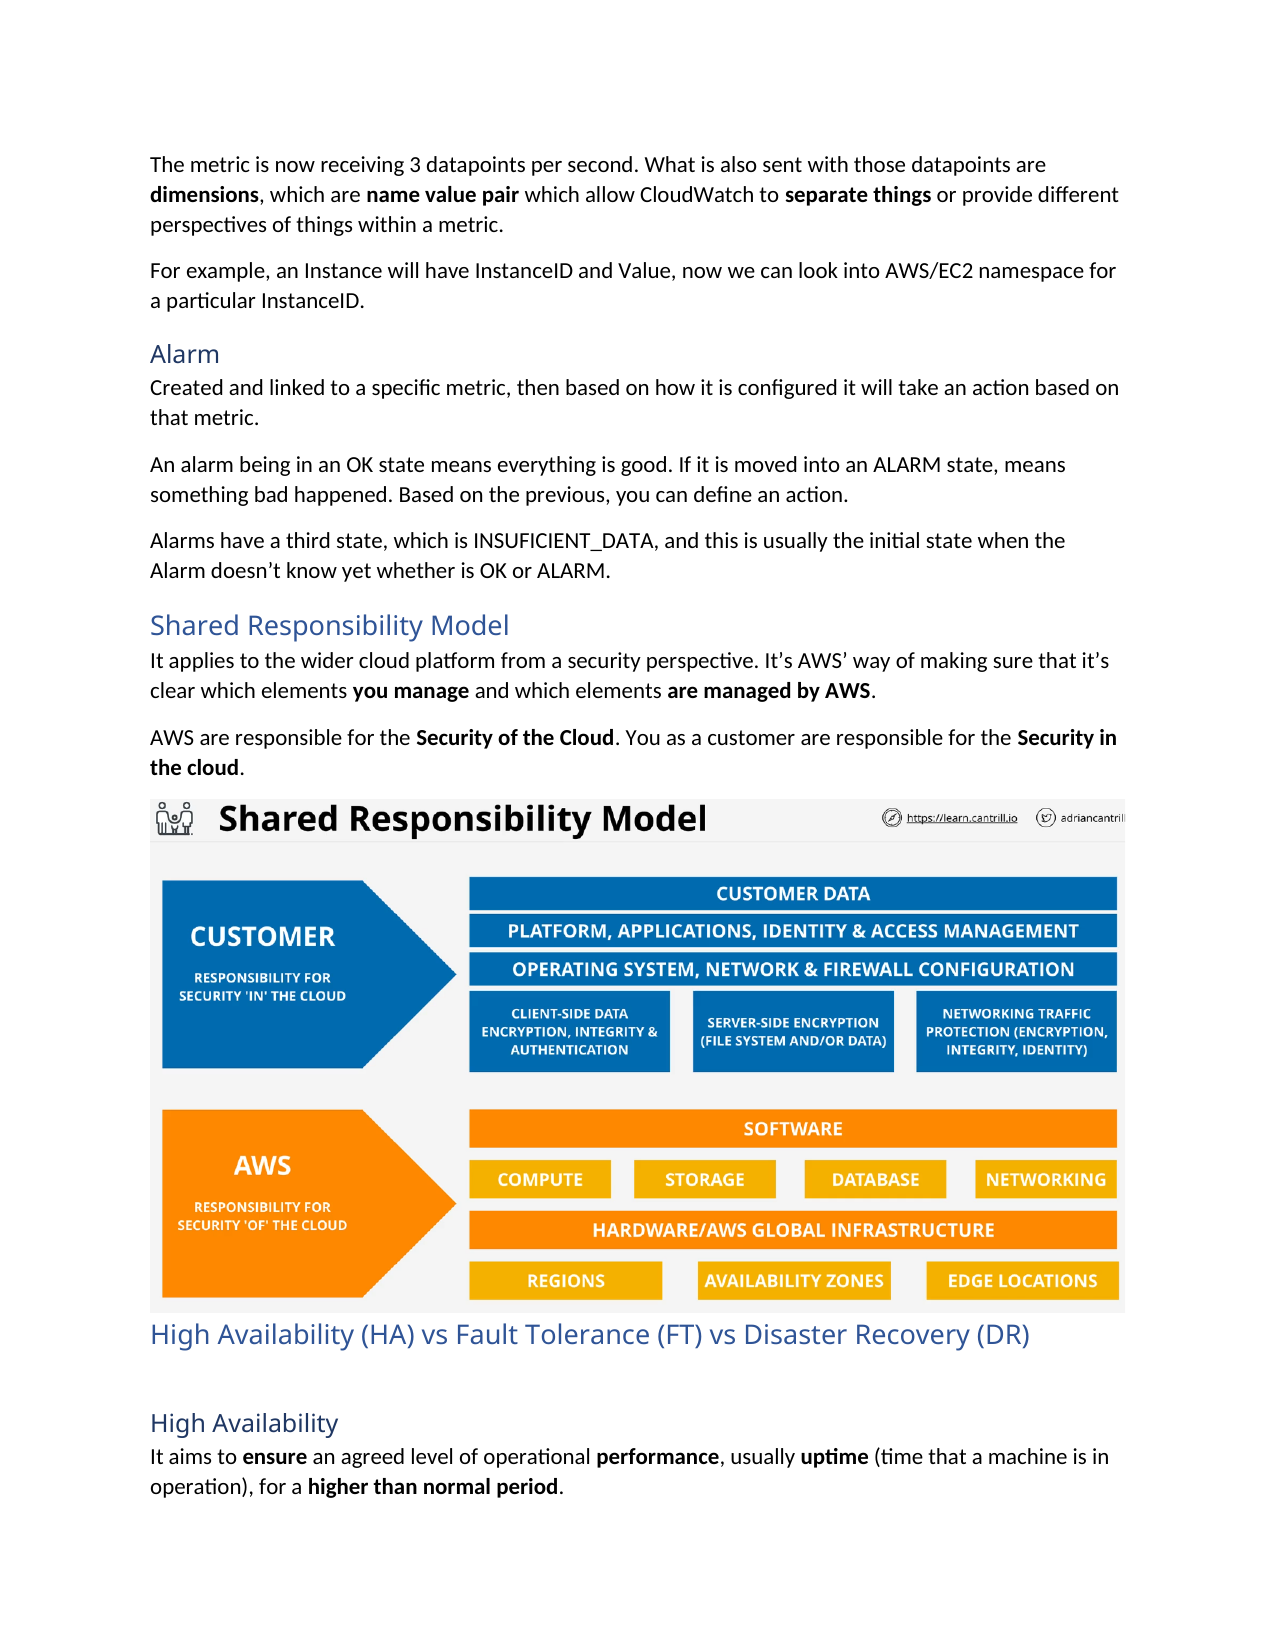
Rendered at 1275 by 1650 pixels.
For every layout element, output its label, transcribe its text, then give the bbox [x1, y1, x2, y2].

text For example, an Instance will have InstanceID and Value, now we can look into AWS/EC2 namespace for a particular InstanceID. [150, 256, 1125, 314]
text Created and linked to a specific metric, then based on how it is configured it will take an action based on that metric. [150, 373, 1125, 431]
text The metric is now receiving 3 datapoints per second. What is also sent with those datapoints are dimensions, which are name value pair which allow CloudWatch to separate things or provide different perspectives of things within a metric. [150, 150, 1125, 238]
text An alarm being in an OK state means everything is good. If it is moved into an ALARM state, means something bad happened. Based on the previous, you can define an action. [150, 450, 1125, 508]
subtitle Alarm [150, 337, 1125, 371]
subtitle Shared Responsibility Model [150, 607, 1125, 644]
text AWS are responsible for the Security of the Cloud. You as a customer are responsible for the Security in the cloud. [150, 723, 1125, 781]
subtitle High Availability (HA) vs Fault Tolerance (FT) vs Disaster Recovery (DR) [150, 1313, 1125, 1352]
subtitle High Availability [150, 1406, 1125, 1439]
text It applies to the wider cloud platform from a security perspective. It’s AWS’ way of making sure that it’s clear which elements you manage and which elements are managed by AWS. [150, 646, 1125, 704]
text It aims to ensure an agreed level of operational performance, usually uptime (time that a machine is in operation), for a higher than normal period. [150, 1442, 1125, 1500]
text Alarms have a third state, which is INSUFICIENT_DATA, and this is usually the initial state when the Alarm doesn’t know yet whether is OK or ALARM. [150, 526, 1125, 584]
